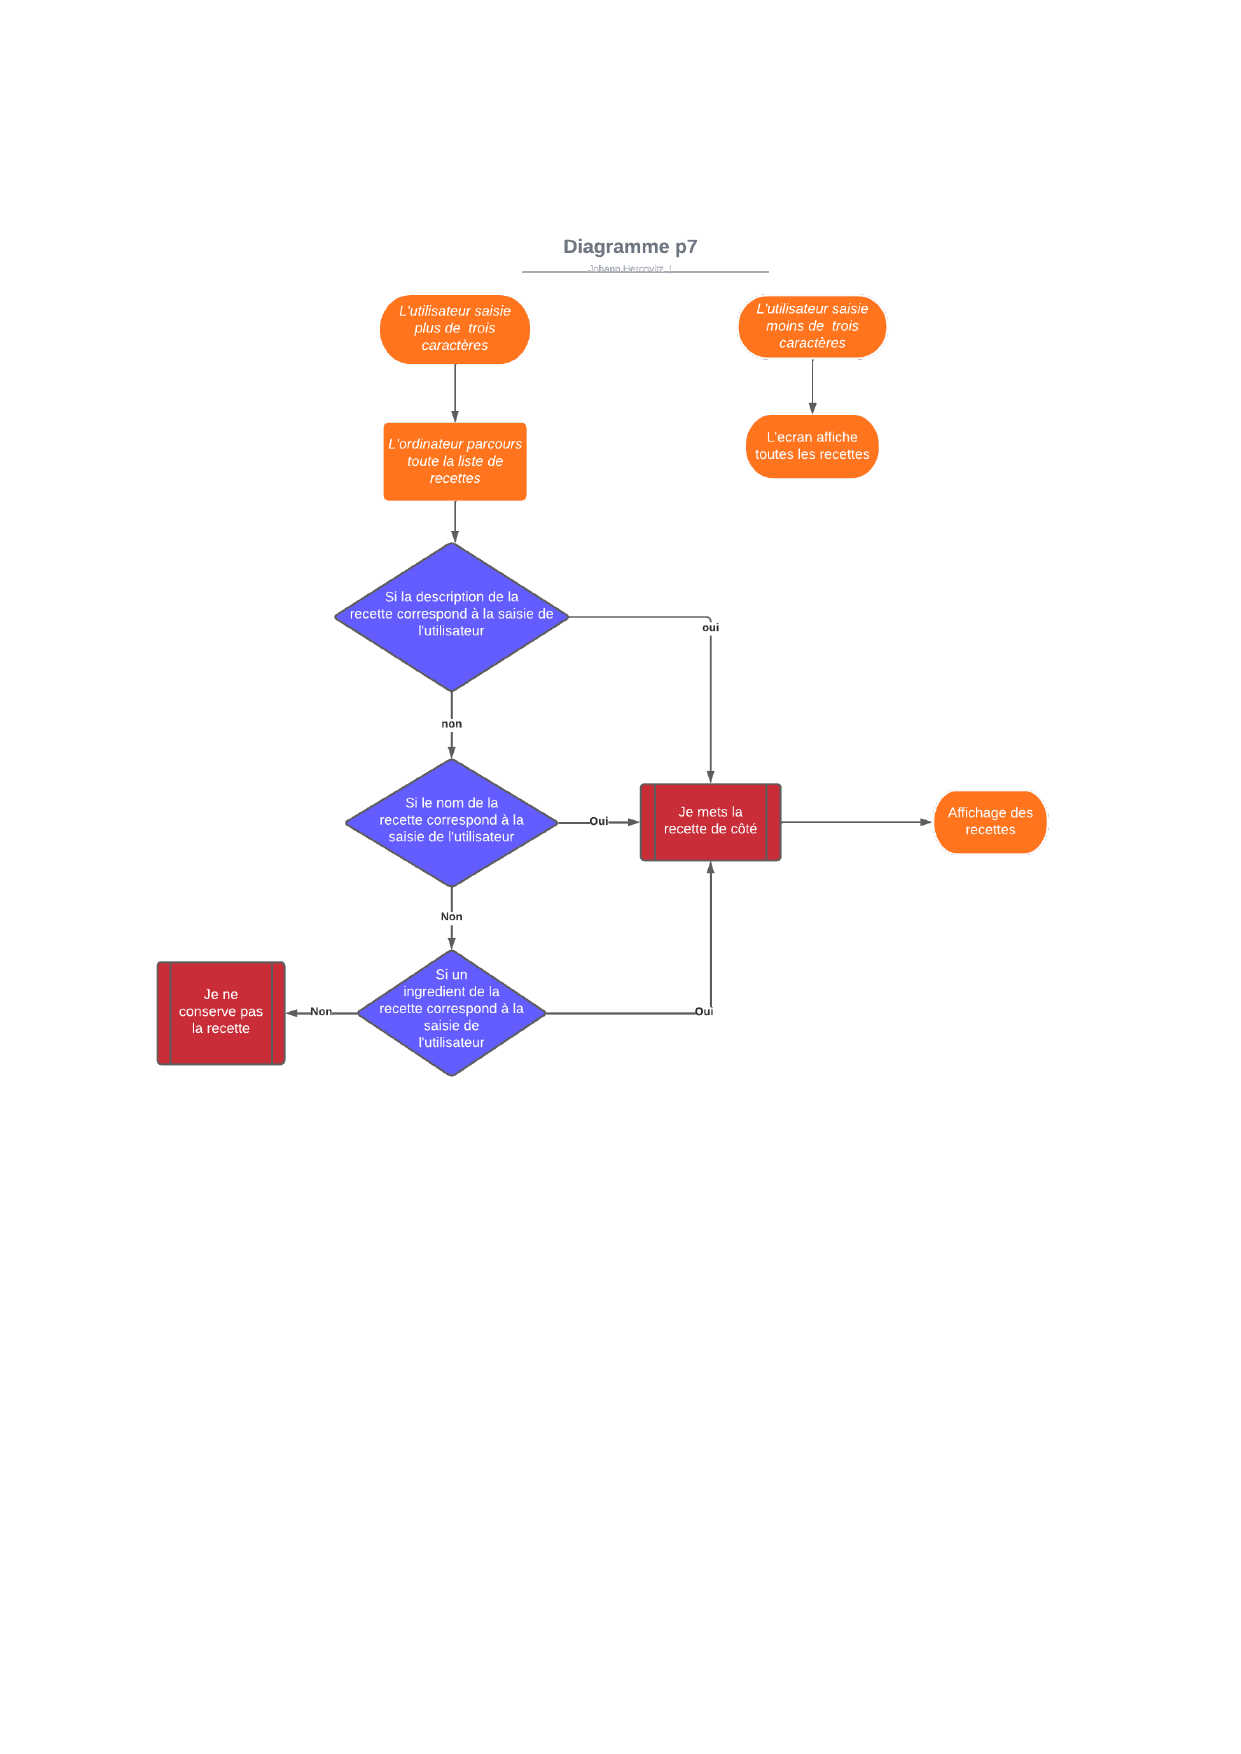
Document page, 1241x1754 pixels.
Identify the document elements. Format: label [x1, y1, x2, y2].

picture [68, 198, 1073, 1102]
